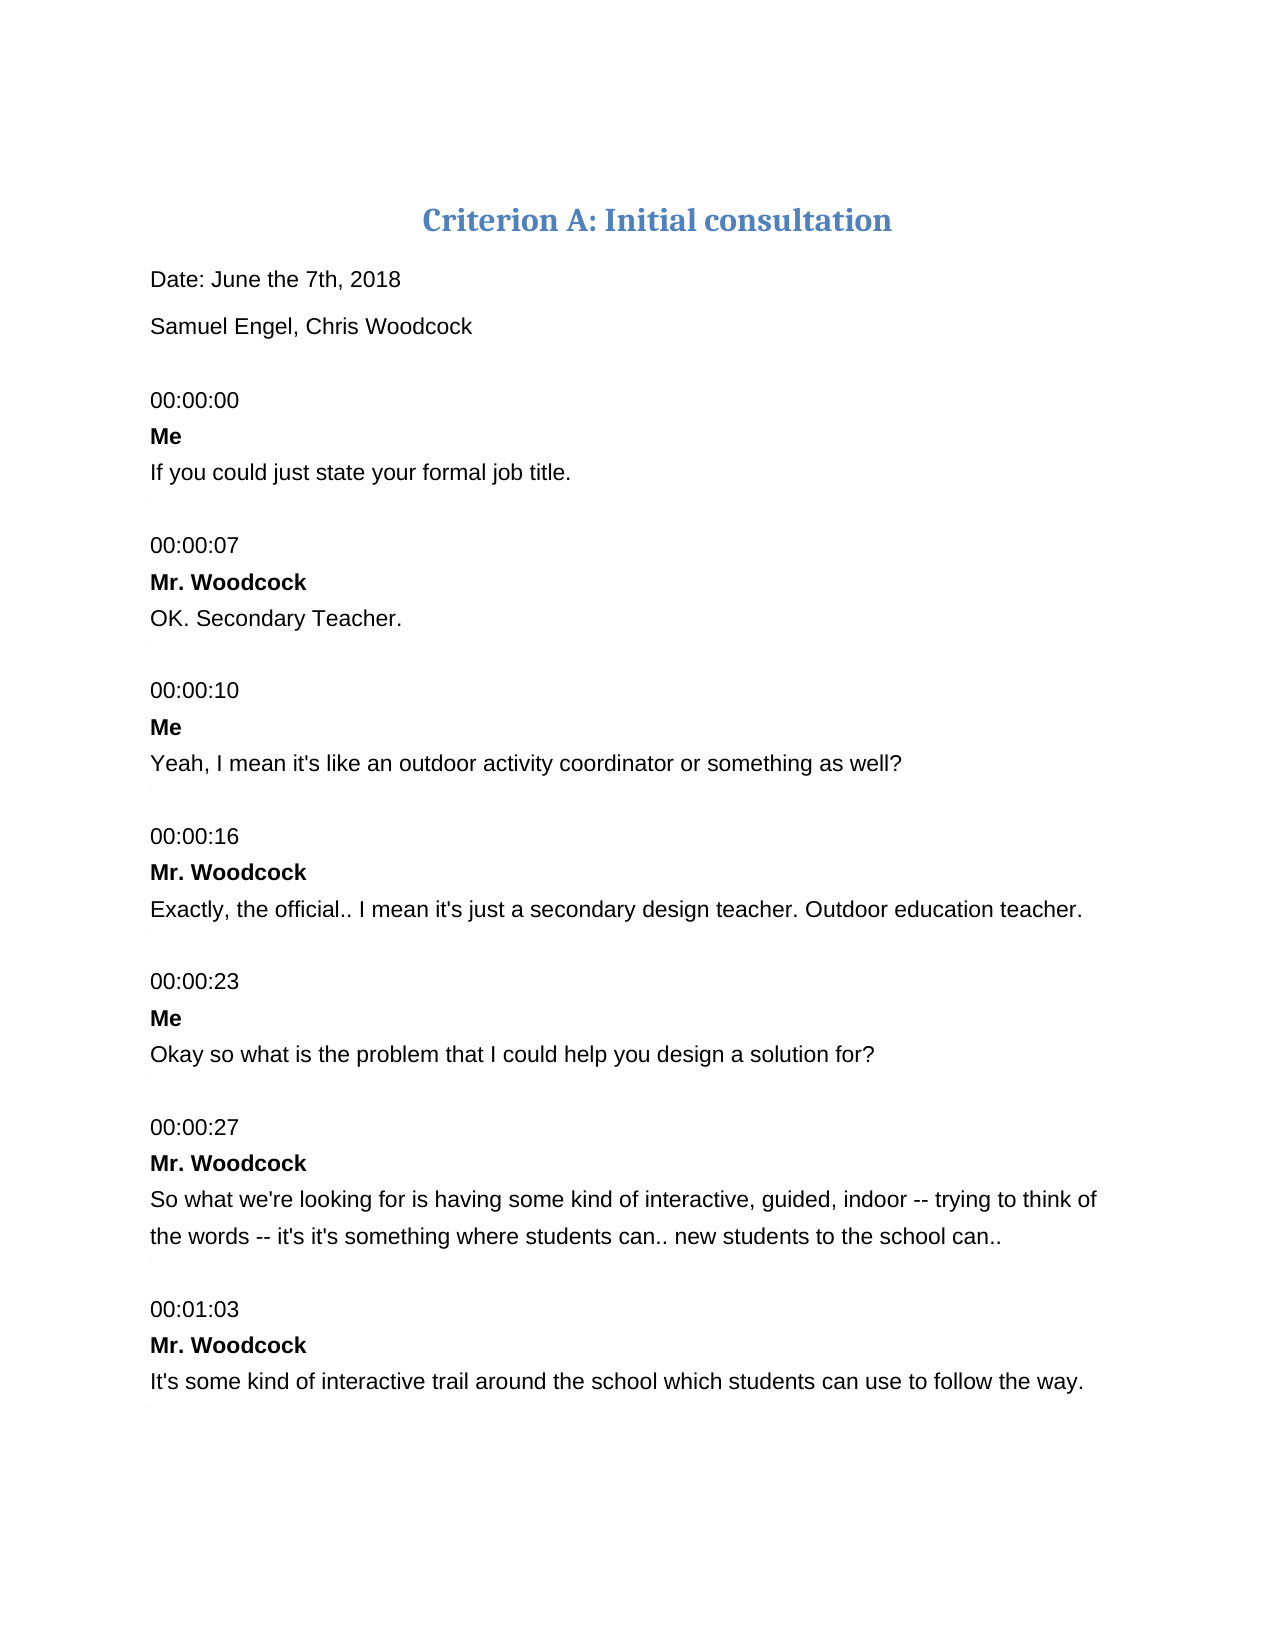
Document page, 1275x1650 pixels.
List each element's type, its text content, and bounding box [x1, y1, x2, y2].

text 00:00:00 [150, 387, 1125, 413]
text Exactly, the official.. I mean it's just a secondary design teacher. Outdoor education teacher. [150, 896, 1125, 922]
text Me [150, 1005, 1125, 1031]
text Criterion A: Initial consultation [150, 201, 1165, 239]
text 00:00:07 [150, 532, 1125, 558]
text It's some kind of interactive trail around the school which students can use to follow the way. [150, 1368, 1125, 1394]
text 00:00:10 [150, 677, 1125, 704]
text Samuel Engel, Chris Woodcock [150, 313, 1165, 339]
text Date: June the 7th, 2018 [150, 266, 1165, 292]
text Me [150, 423, 1125, 449]
text Mr. Woodcock [150, 568, 1125, 595]
text If you could just state your formal job title. [150, 459, 1125, 486]
text 00:01:03 [150, 1296, 1125, 1322]
text Okay so what is the problem that I could help you design a solution for? [150, 1041, 1125, 1067]
text 00:00:23 [150, 968, 1125, 995]
text Yeah, I mean it's like an outdoor activity coordinator or something as well? [150, 750, 1125, 777]
text Mr. Woodcock [150, 859, 1125, 886]
text 00:00:16 [150, 823, 1125, 849]
text Mr. Woodcock [150, 1150, 1125, 1176]
text 00:00:27 [150, 1114, 1125, 1140]
text Mr. Woodcock [150, 1332, 1125, 1358]
text OK. Secondary Teacher. [150, 605, 1125, 631]
text Me [150, 714, 1125, 740]
text So what we're looking for is having some kind of interactive, guided, indoor -- trying to think of the words -- it's it's something where students can.. new students to the school can.. [150, 1186, 1125, 1249]
